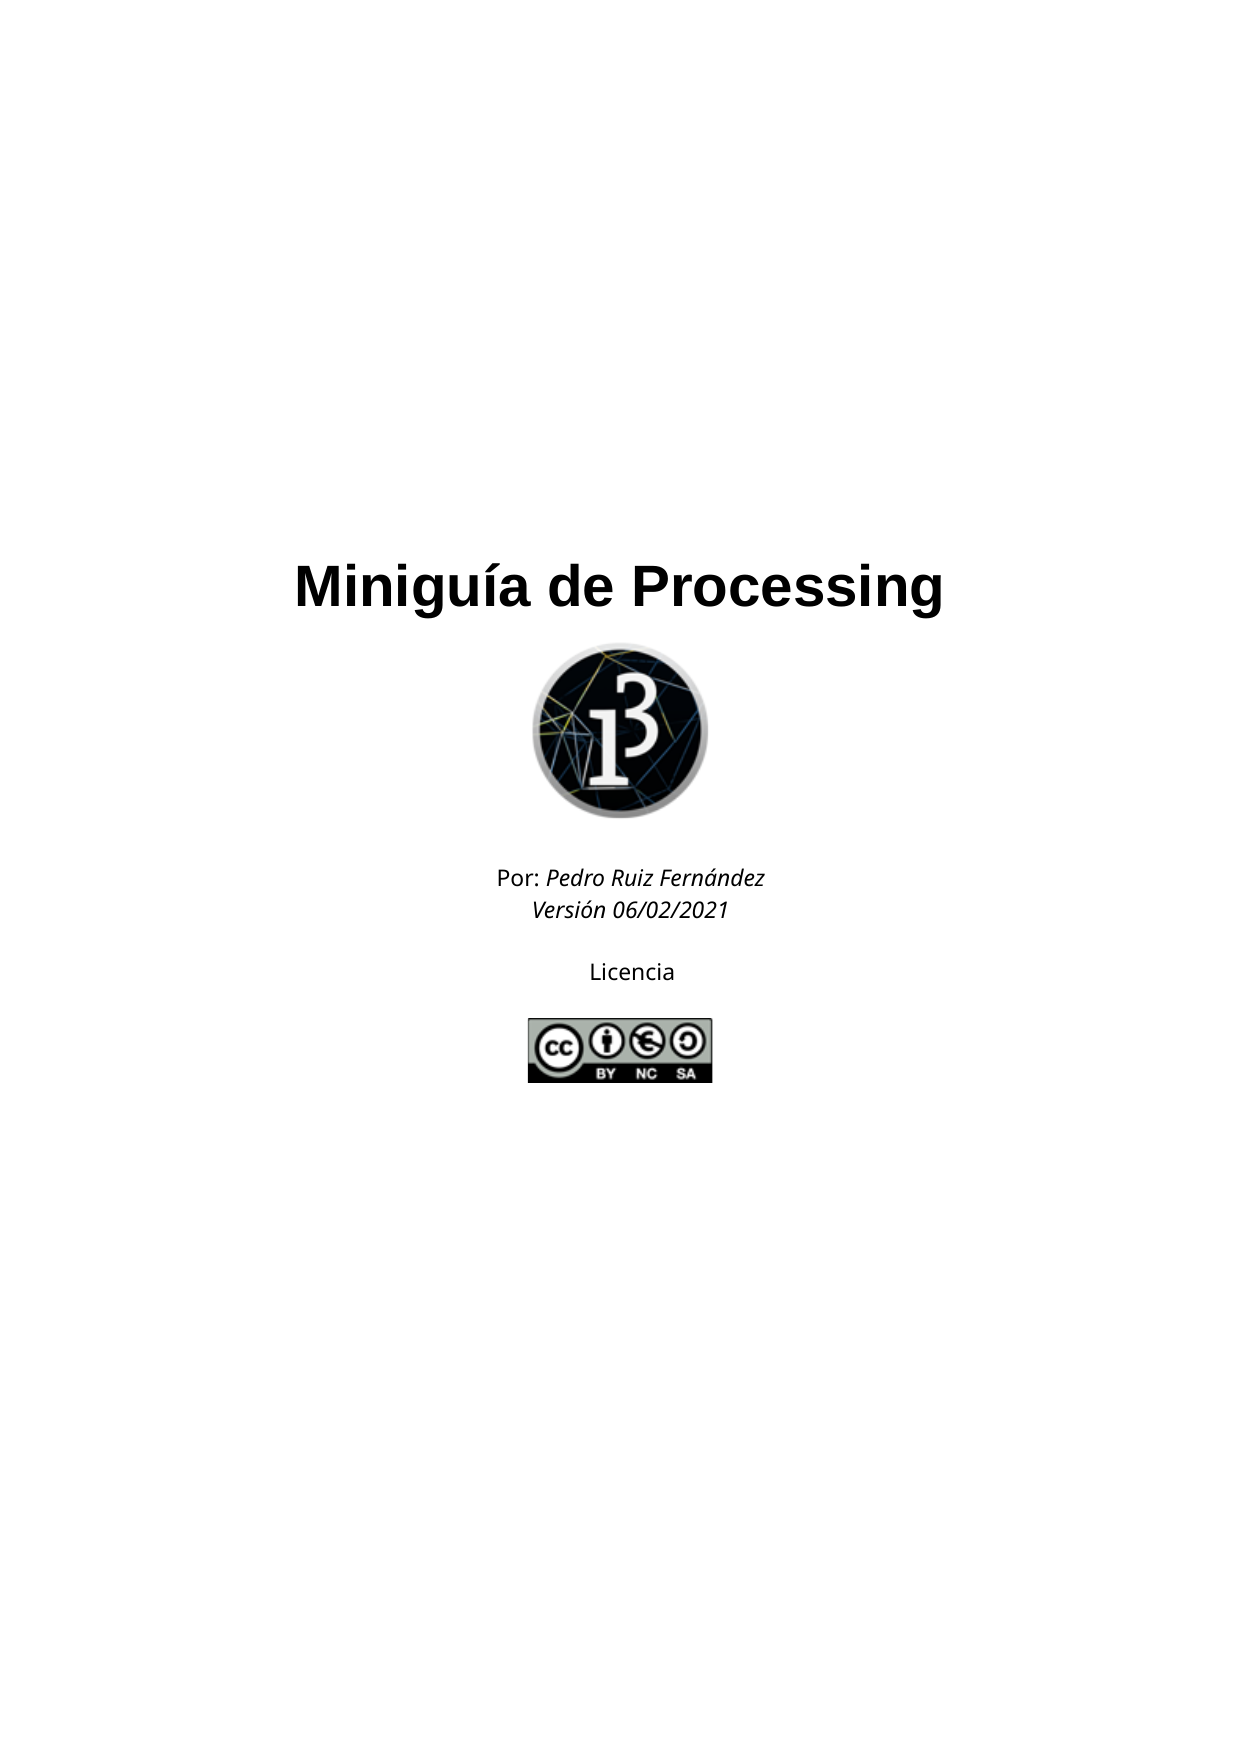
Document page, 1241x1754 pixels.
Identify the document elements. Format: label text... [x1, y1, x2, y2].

text Licencia [59, 956, 1181, 987]
text Versión 06/02/2021 [59, 893, 1181, 925]
text Por: Pedro Ruiz Fernández [59, 862, 1181, 893]
picture [527, 1018, 713, 1083]
title Miniguía de Processing [59, 551, 1181, 618]
picture [520, 631, 720, 831]
